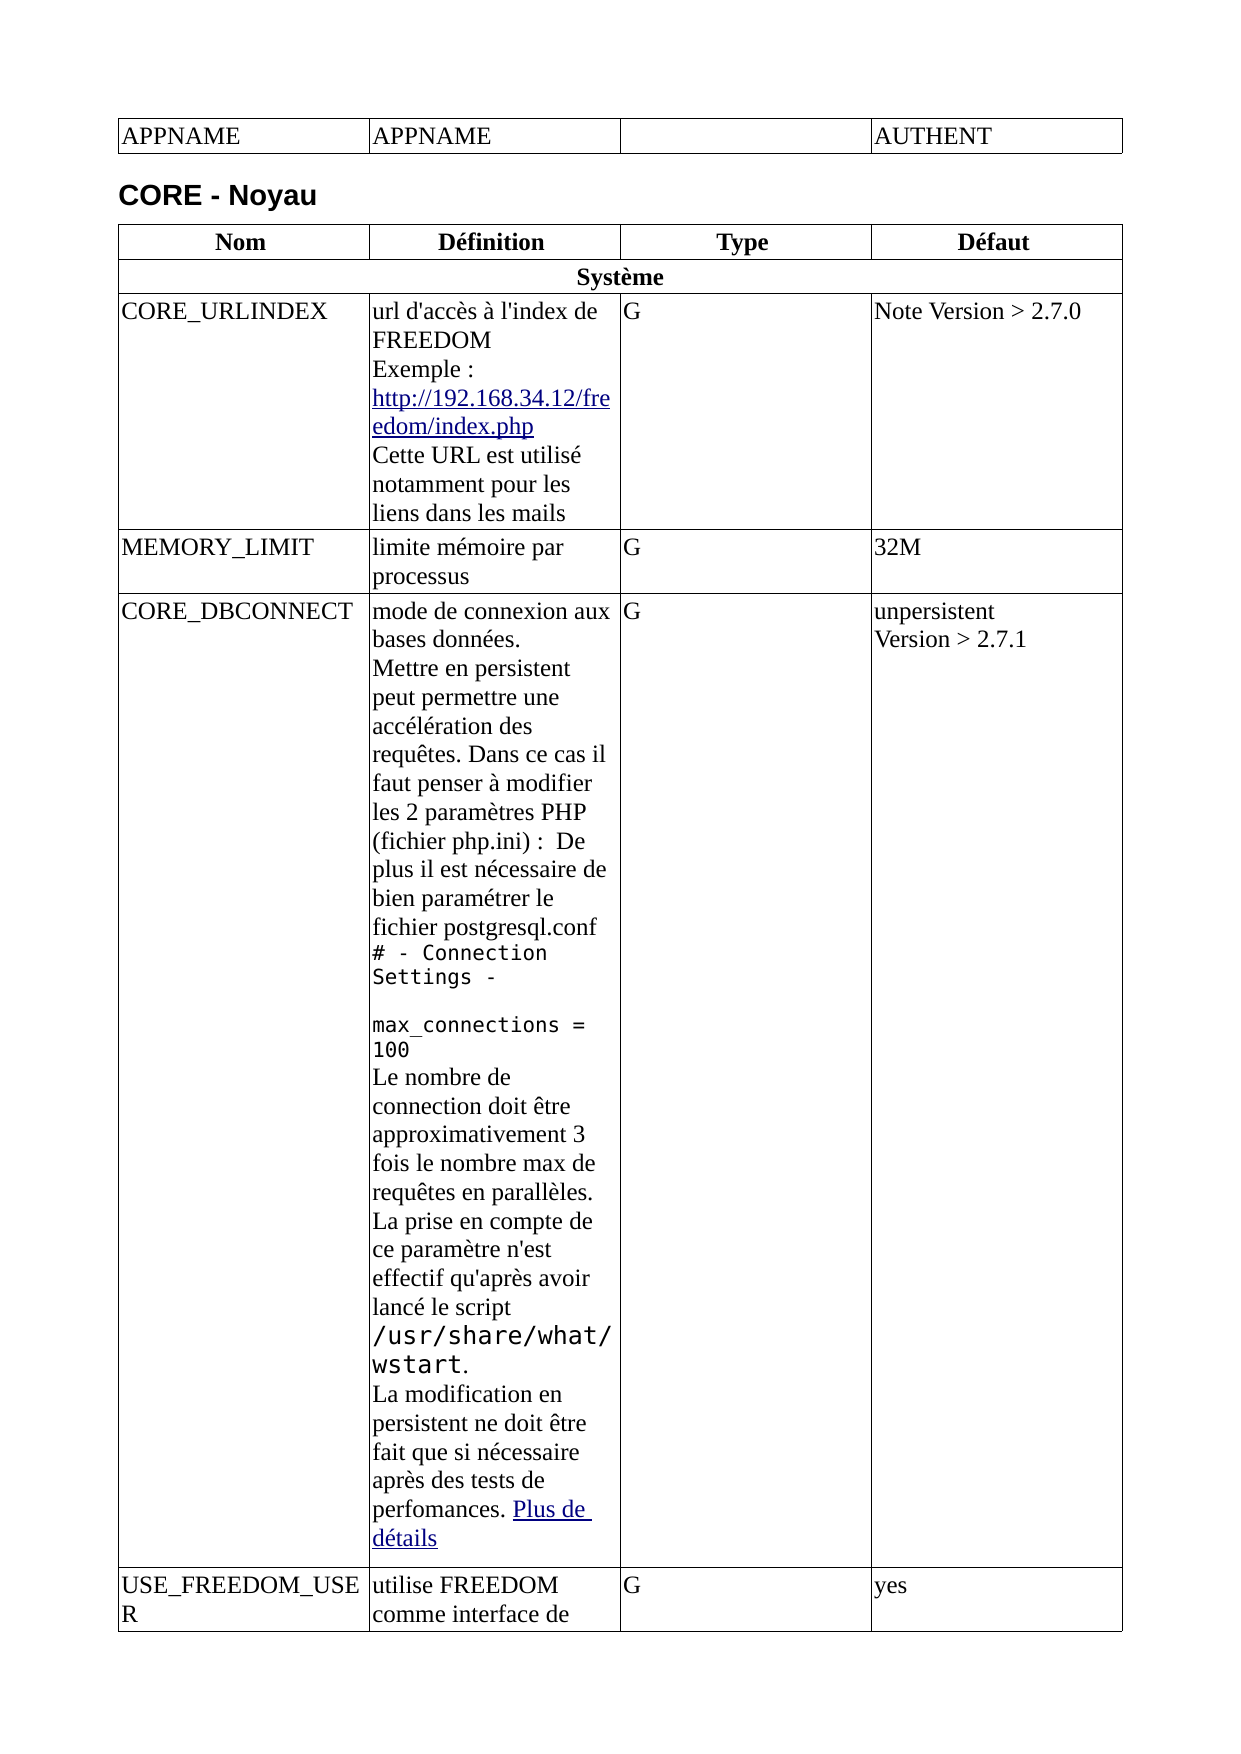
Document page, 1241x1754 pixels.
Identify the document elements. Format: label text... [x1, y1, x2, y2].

table_cell unpersistent Version > 2.7.1 [872, 594, 1122, 1567]
table_cell Note Version > 2.7.0 [872, 294, 1122, 529]
table_cell CORE_DBCONNECT [119, 594, 369, 1567]
table_cell mode de connexion aux bases données. Mettre en persistent peut permettre une accélération des requêtes. Dans ce cas il faut penser à modifier les 2 paramètres PHP (fichier php.ini) : De plus il est nécessaire de bien paramétrer le fichier postgresql.conf # - Connection Settings - max_connections = 100 Le nombre de connection doit être approximativement 3 fois le nombre max de requêtes en parallèles. La prise en compte de ce paramètre n'est effectif qu'après avoir lancé le script /usr/share/what/wstart. La modification en persistent ne doit être fait que si nécessaire après des tests de perfomances. Plus de détails [370, 594, 620, 1567]
table_cell CORE_URLINDEX [119, 294, 369, 529]
table_cell G [621, 294, 871, 529]
table_cell AUTHENT [872, 119, 1122, 153]
table_cell yes [872, 1568, 1122, 1631]
table_cell 32M [872, 530, 1122, 593]
table_header Défaut [872, 225, 1122, 259]
table_cell G [621, 594, 871, 1567]
table_cell APPNAME [119, 119, 369, 153]
table_cell [621, 119, 871, 153]
table_cell G [621, 530, 871, 593]
table_cell APPNAME [370, 119, 620, 153]
table_header Définition [370, 225, 620, 259]
table_cell G [621, 1568, 871, 1631]
table_header Nom [119, 225, 369, 259]
table_cell Système [119, 260, 1122, 293]
table_cell limite mémoire par processus [370, 530, 620, 593]
table_cell USE_FREEDOM_USER [119, 1568, 369, 1631]
table_cell MEMORY_LIMIT [119, 530, 369, 593]
subtitle CORE - Noyau [118, 178, 1122, 211]
table_cell url d'accès à l'index de FREEDOM Exemple : http://192.168.34.12/freedom/index.php Cette URL est utilisé notamment pour les liens dans les mails [370, 294, 620, 529]
table_header Type [621, 225, 871, 259]
table_cell utilise FREEDOM comme interface de [370, 1568, 620, 1631]
